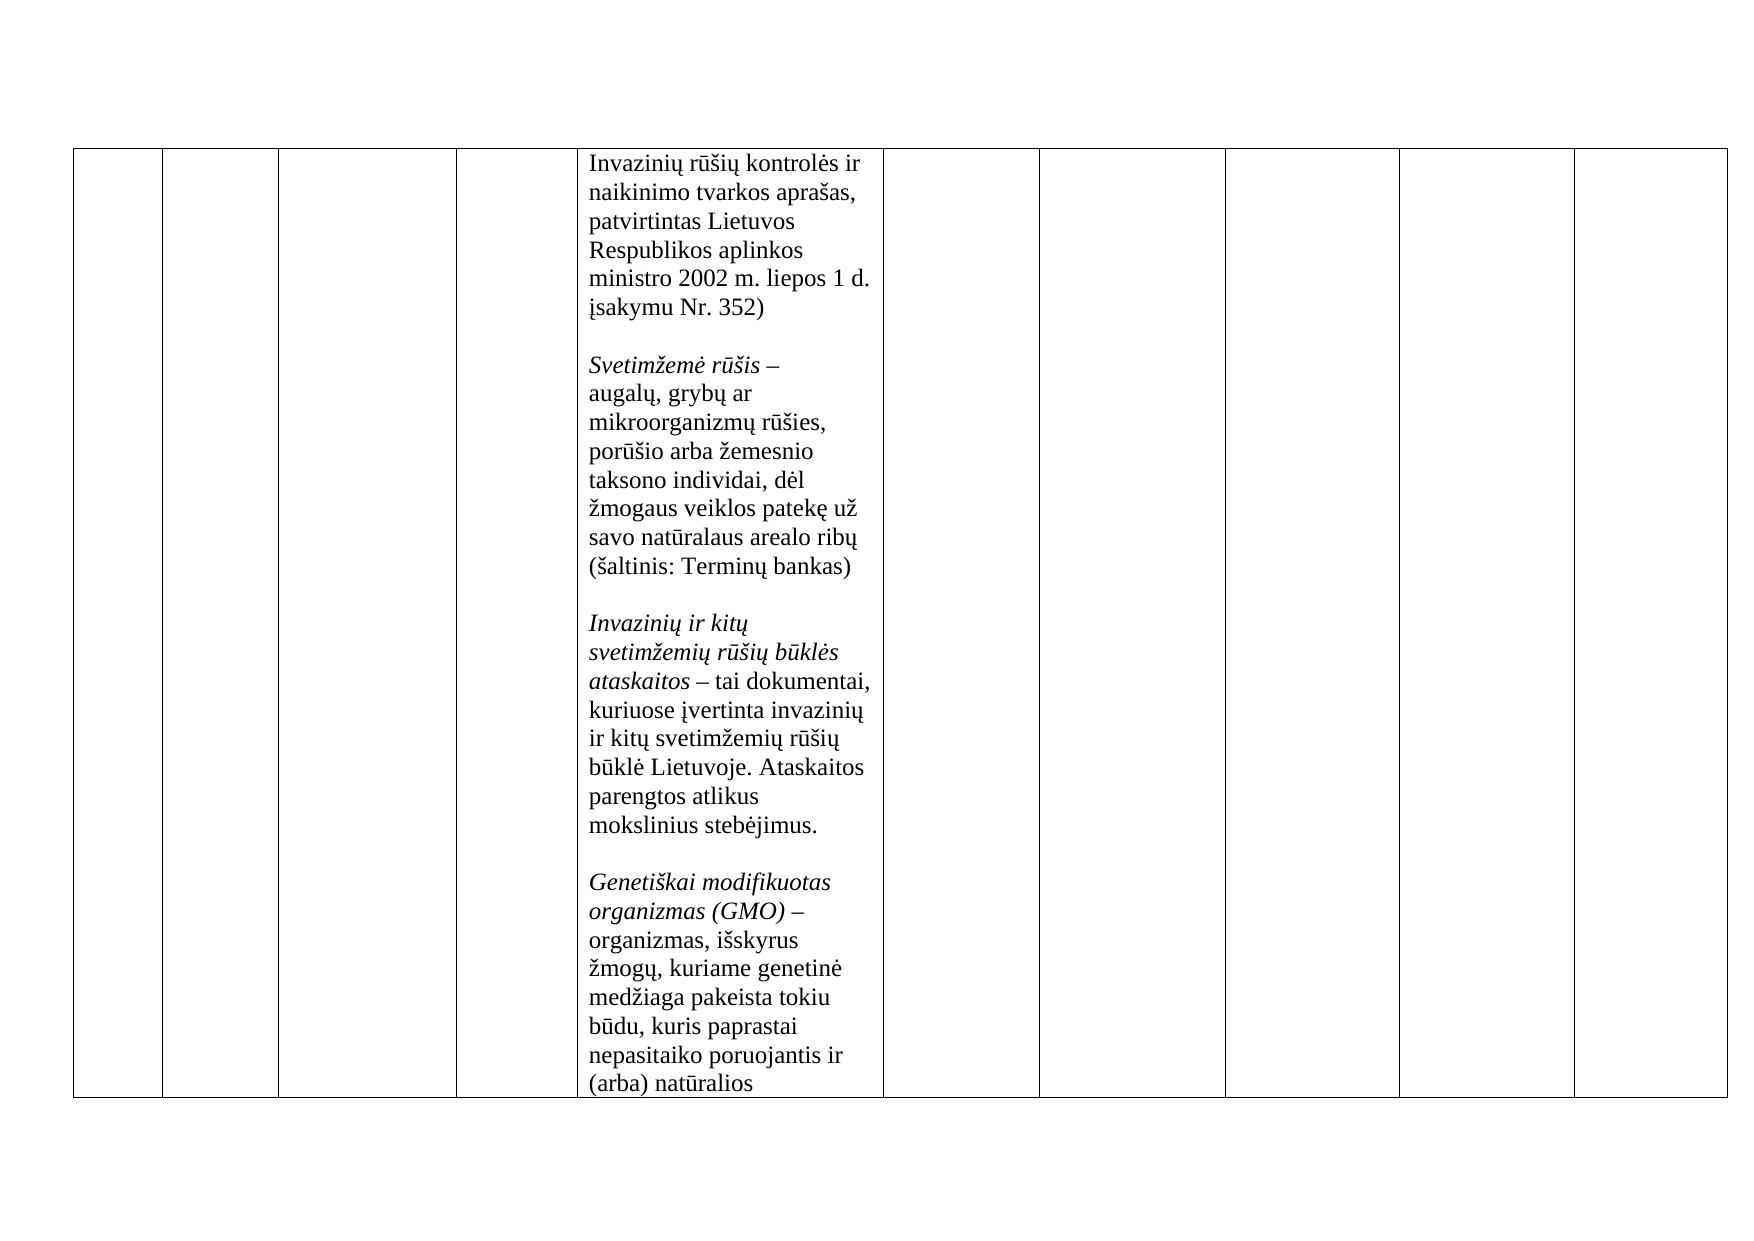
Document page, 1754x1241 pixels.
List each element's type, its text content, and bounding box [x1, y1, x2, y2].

table_cell [279, 149, 456, 1097]
table_cell [1575, 149, 1727, 1097]
table_cell Invazinių rūšių kontrolės ir naikinimo tvarkos aprašas, patvirtintas Lietuvos Respublikos aplinkos ministro 2002 m. liepos 1 d. įsakymu Nr. 352) Svetimžemė rūšis – augalų, grybų ar mikroorganizmų rūšies, porūšio arba žemesnio taksono individai, dėl žmogaus veiklos patekę už savo natūralaus arealo ribų (šaltinis: Terminų bankas) Invazinių ir kitų svetimžemių rūšių būklės ataskaitos – tai dokumentai, kuriuose įvertinta invazinių ir kitų svetimžemių rūšių būklė Lietuvoje. Ataskaitos parengtos atlikus mokslinius stebėjimus. Genetiškai modifikuotas organizmas (GMO) – organizmas, išskyrus žmogų, kuriame genetinė medžiaga pakeista tokiu būdu, kuris paprastai nepasitaiko poruojantis ir (arba) natūralios [578, 149, 883, 1097]
table_cell [1400, 149, 1574, 1097]
table_cell [457, 149, 577, 1097]
table_cell [884, 149, 1039, 1097]
table_cell [1226, 149, 1399, 1097]
table_cell [163, 149, 278, 1097]
table_cell [1040, 149, 1225, 1097]
table_cell [74, 149, 162, 1097]
